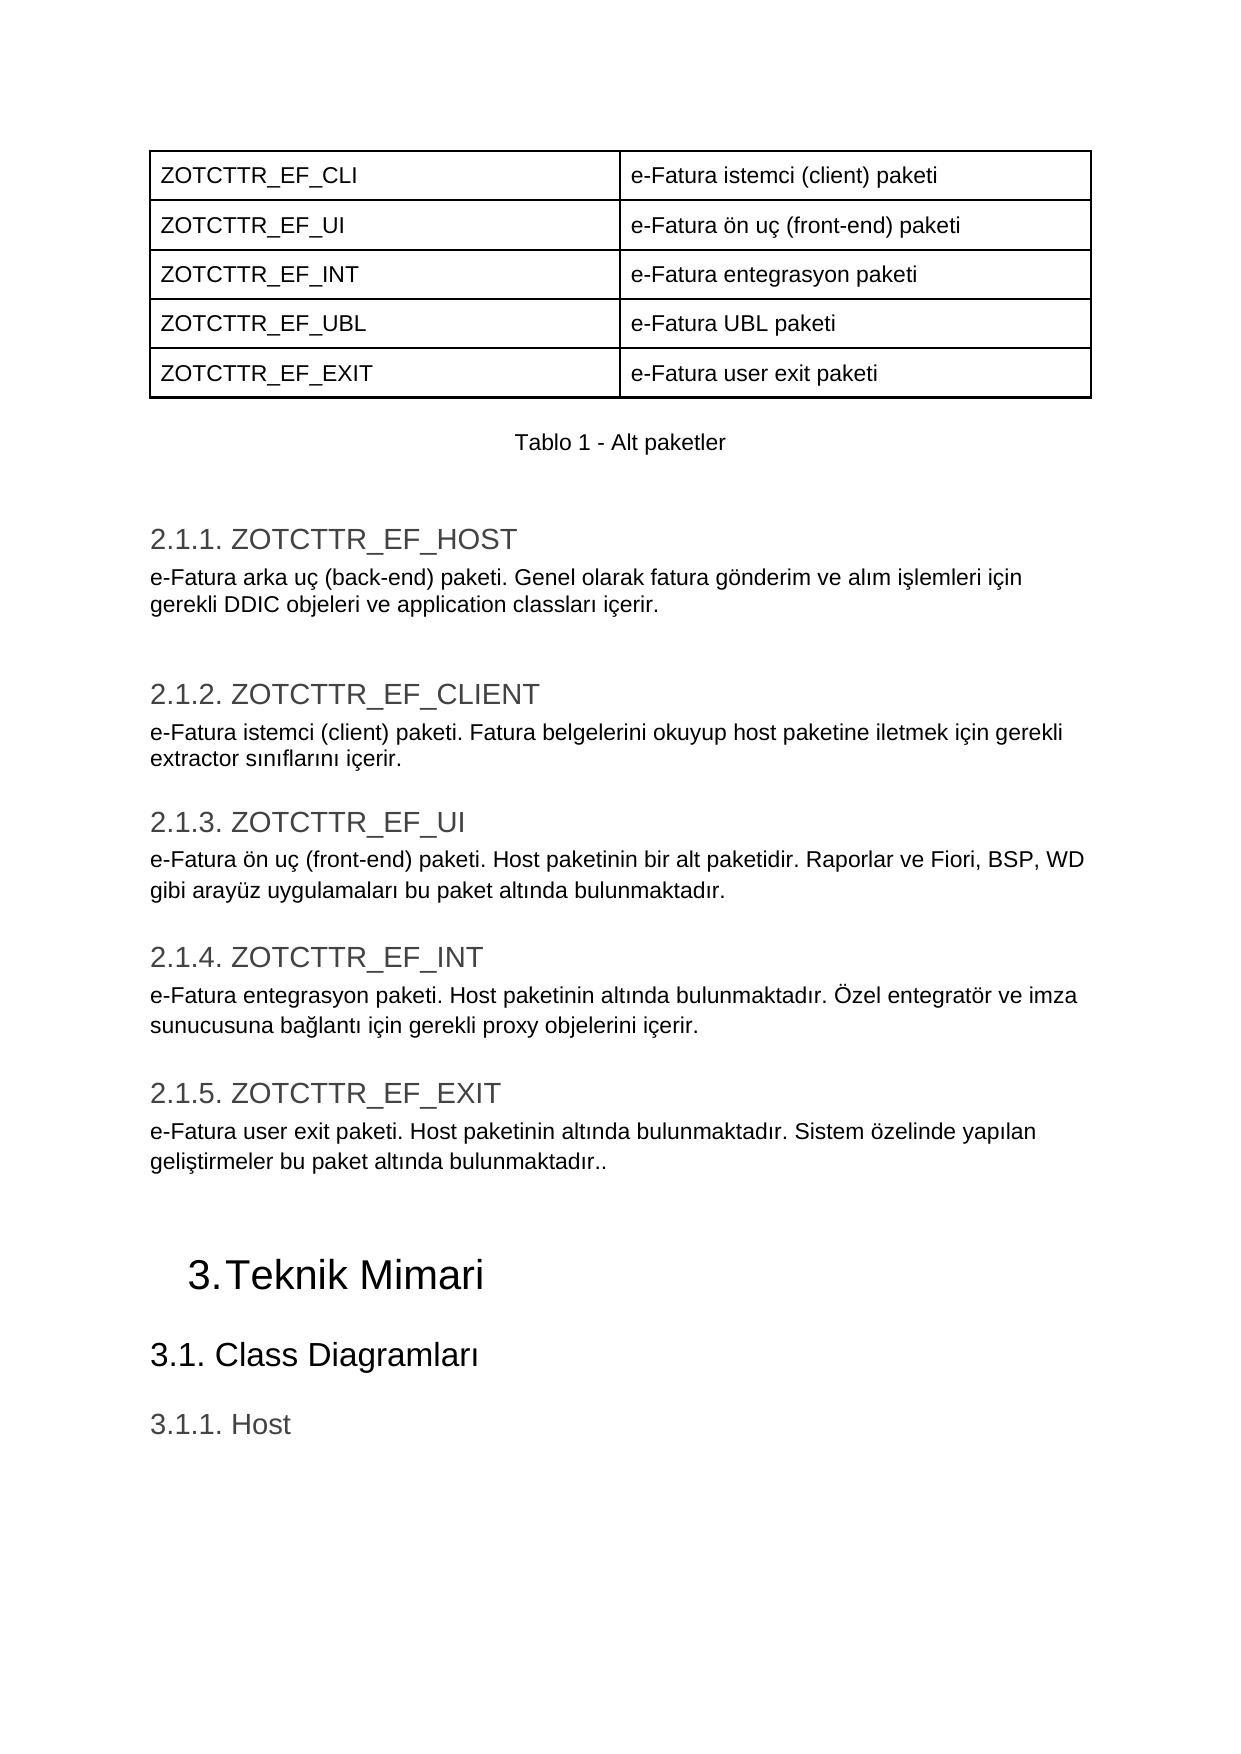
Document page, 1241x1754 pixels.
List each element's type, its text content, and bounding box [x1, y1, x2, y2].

table_cell e-Fatura UBL paketi [621, 300, 1090, 347]
table_cell e-Fatura istemci (client) paketi [621, 152, 1090, 199]
subtitle 3.1. Class Diagramları [150, 1335, 1090, 1374]
text e-Fatura istemci (client) paketi. Fatura belgelerini okuyup host paketine iletmek için gerekli extractor sınıflarını içerir. [150, 718, 1090, 771]
text e-Fatura user exit paketi. Host paketinin altında bulunmaktadır. Sistem özelinde yapılan geliştirmeler bu paket altında bulunmaktadır.. [150, 1118, 1090, 1174]
subtitle Teknik Mimari [187, 1250, 1090, 1298]
text e-Fatura ön uç (front-end) paketi. Host paketinin bir alt paketidir. Raporlar ve Fiori, BSP, WD gibi arayüz uygulamaları bu paket altında bulunmaktadır. [150, 846, 1090, 903]
table_cell e-Fatura ön uç (front-end) paketi [621, 201, 1090, 248]
table_cell ZOTCTTR_EF_INT [151, 251, 619, 298]
table_cell ZOTCTTR_EF_UBL [151, 300, 619, 347]
table_cell e-Fatura user exit paketi [621, 349, 1090, 396]
text e-Fatura arka uç (back-end) paketi. Genel olarak fatura gönderim ve alım işlemleri için gerekli DDIC objeleri ve application classları içerir. [150, 564, 1090, 617]
subtitle 2.1.1. ZOTCTTR_EF_HOST [150, 522, 1090, 556]
subtitle 2.1.5. ZOTCTTR_EF_EXIT [150, 1076, 1090, 1109]
subtitle 2.1.2. ZOTCTTR_EF_CLIENT [150, 677, 1090, 710]
text Tablo 1 - Alt paketler [150, 429, 1090, 455]
subtitle 3.1.1. Host [150, 1407, 1090, 1441]
subtitle 2.1.3. ZOTCTTR_EF_UI [150, 804, 1090, 838]
table_cell ZOTCTTR_EF_CLI [151, 152, 619, 199]
subtitle 2.1.4. ZOTCTTR_EF_INT [150, 940, 1090, 974]
table_cell e-Fatura entegrasyon paketi [621, 251, 1090, 298]
text e-Fatura entegrasyon paketi. Host paketinin altında bulunmaktadır. Özel entegratör ve imza sunucusuna bağlantı için gerekli proxy objelerini içerir. [150, 982, 1090, 1039]
table_cell ZOTCTTR_EF_UI [151, 201, 619, 248]
table_cell ZOTCTTR_EF_EXIT [151, 349, 619, 396]
